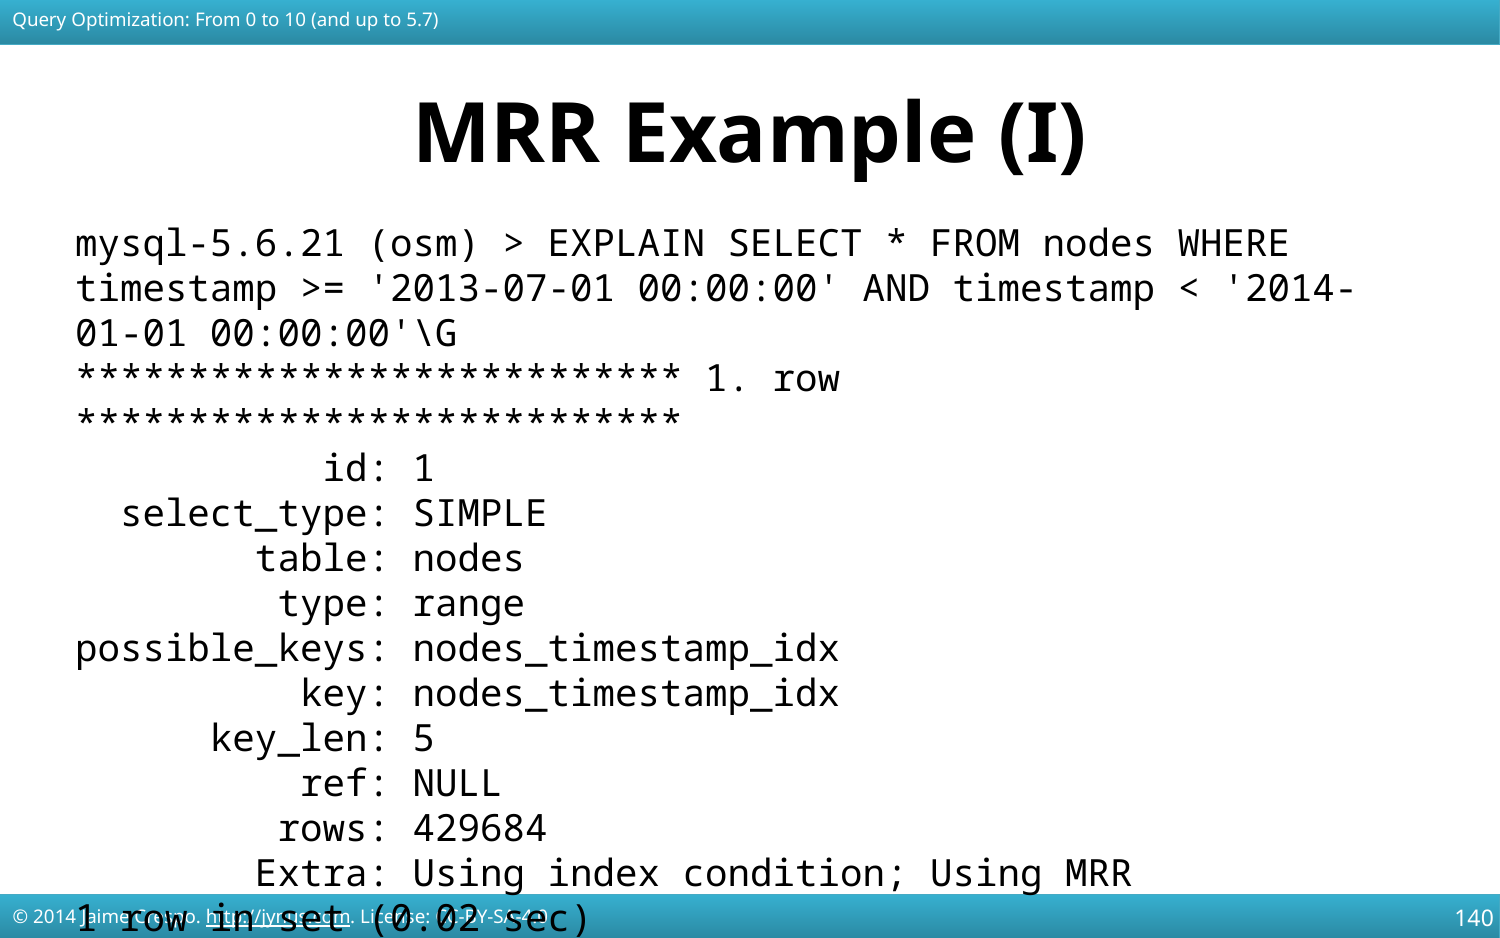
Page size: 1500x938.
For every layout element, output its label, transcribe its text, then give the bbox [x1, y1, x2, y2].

slide_number [1389, 896, 1490, 935]
title MRR Example (I) [75, 51, 1425, 209]
list mysql-5.6.21 (osm) > EXPLAIN SELECT * FROM nodes WHERE timestamp >= '2013-07-01 00:00:00' AND timestamp < '2014-01-01 00:00:00'\G *************************** 1. row *************************** id: 1 select_type: SIMPLE table: nodes type: range possible_keys: nodes_timestamp_idx key: nodes_timestamp_idx key_len: 5 ref: NULL rows: 429684 Extra: Using index condition; Using MRR 1 row in set (0.02 sec) [75, 218, 1425, 876]
